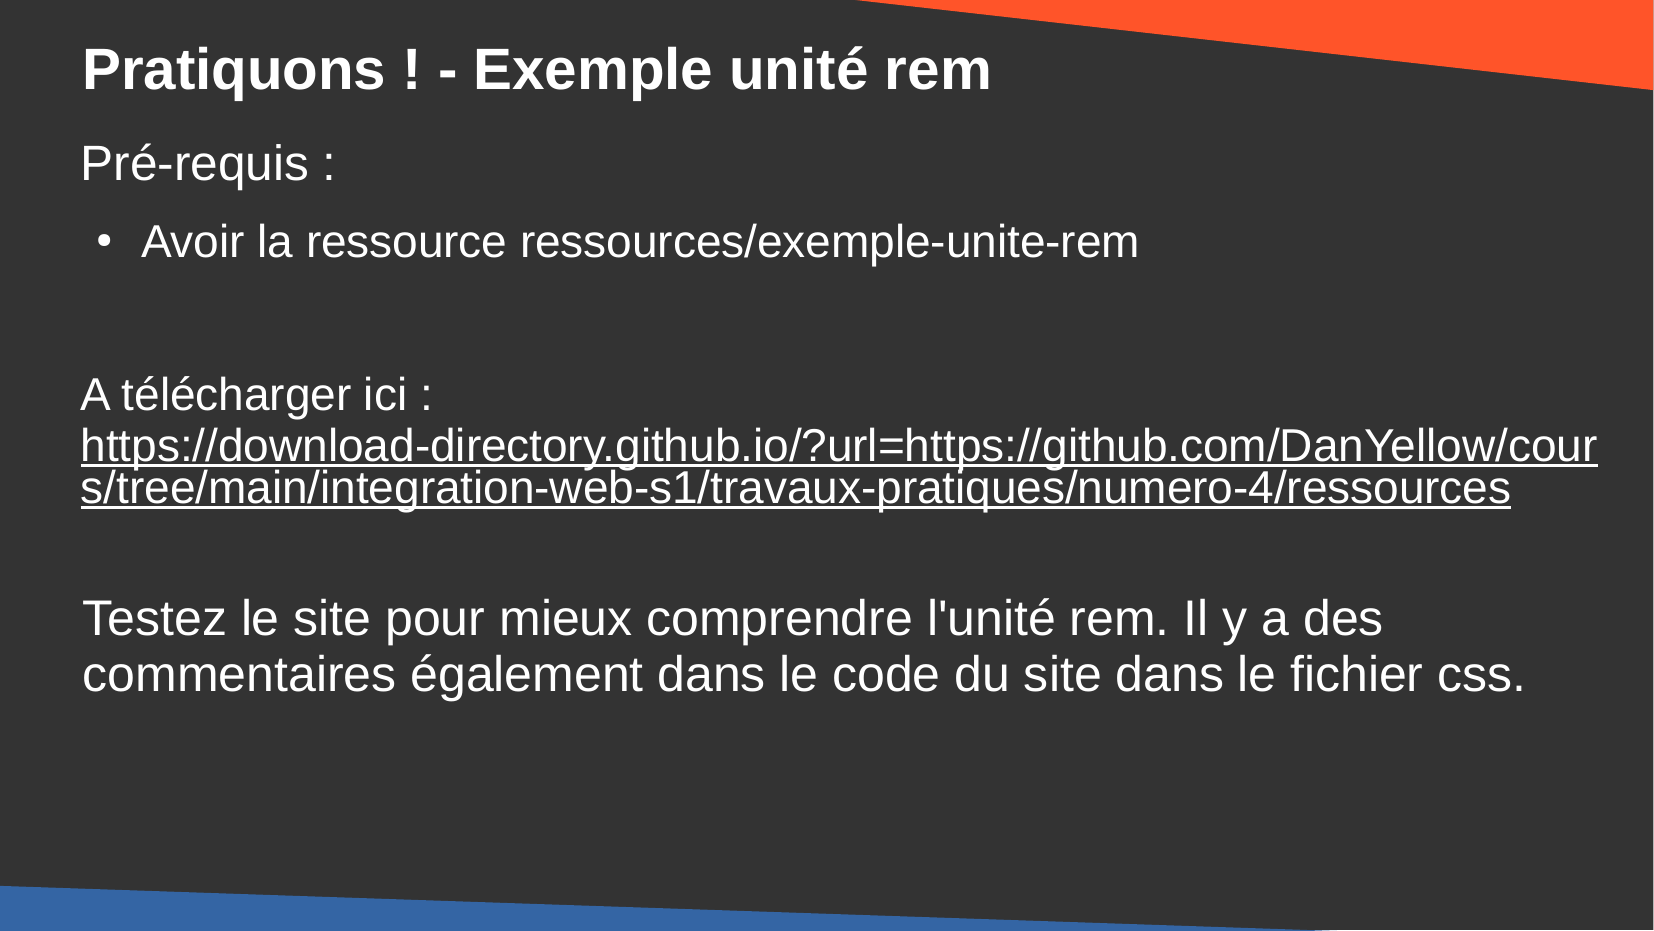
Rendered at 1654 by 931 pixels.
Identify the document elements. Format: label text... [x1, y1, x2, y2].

list Pré-requis : Avoir la ressource ressources/exemple-unite-rem A télécharger ici : https://download-directory.github.io/?url=https://github.com/DanYellow/cours/tree/main/integration-web-s1/travaux-pratiques/numero-4/ressources [80, 135, 1620, 473]
title Pratiquons ! - Exemple unité rem [82, 37, 1571, 114]
text_box [0, 885, 1337, 931]
text_box [855, 0, 1654, 91]
title Testez le site pour mieux comprendre l'unité rem. Il y a des commentaires également dans le code du site dans le fichier css. [82, 590, 1571, 715]
